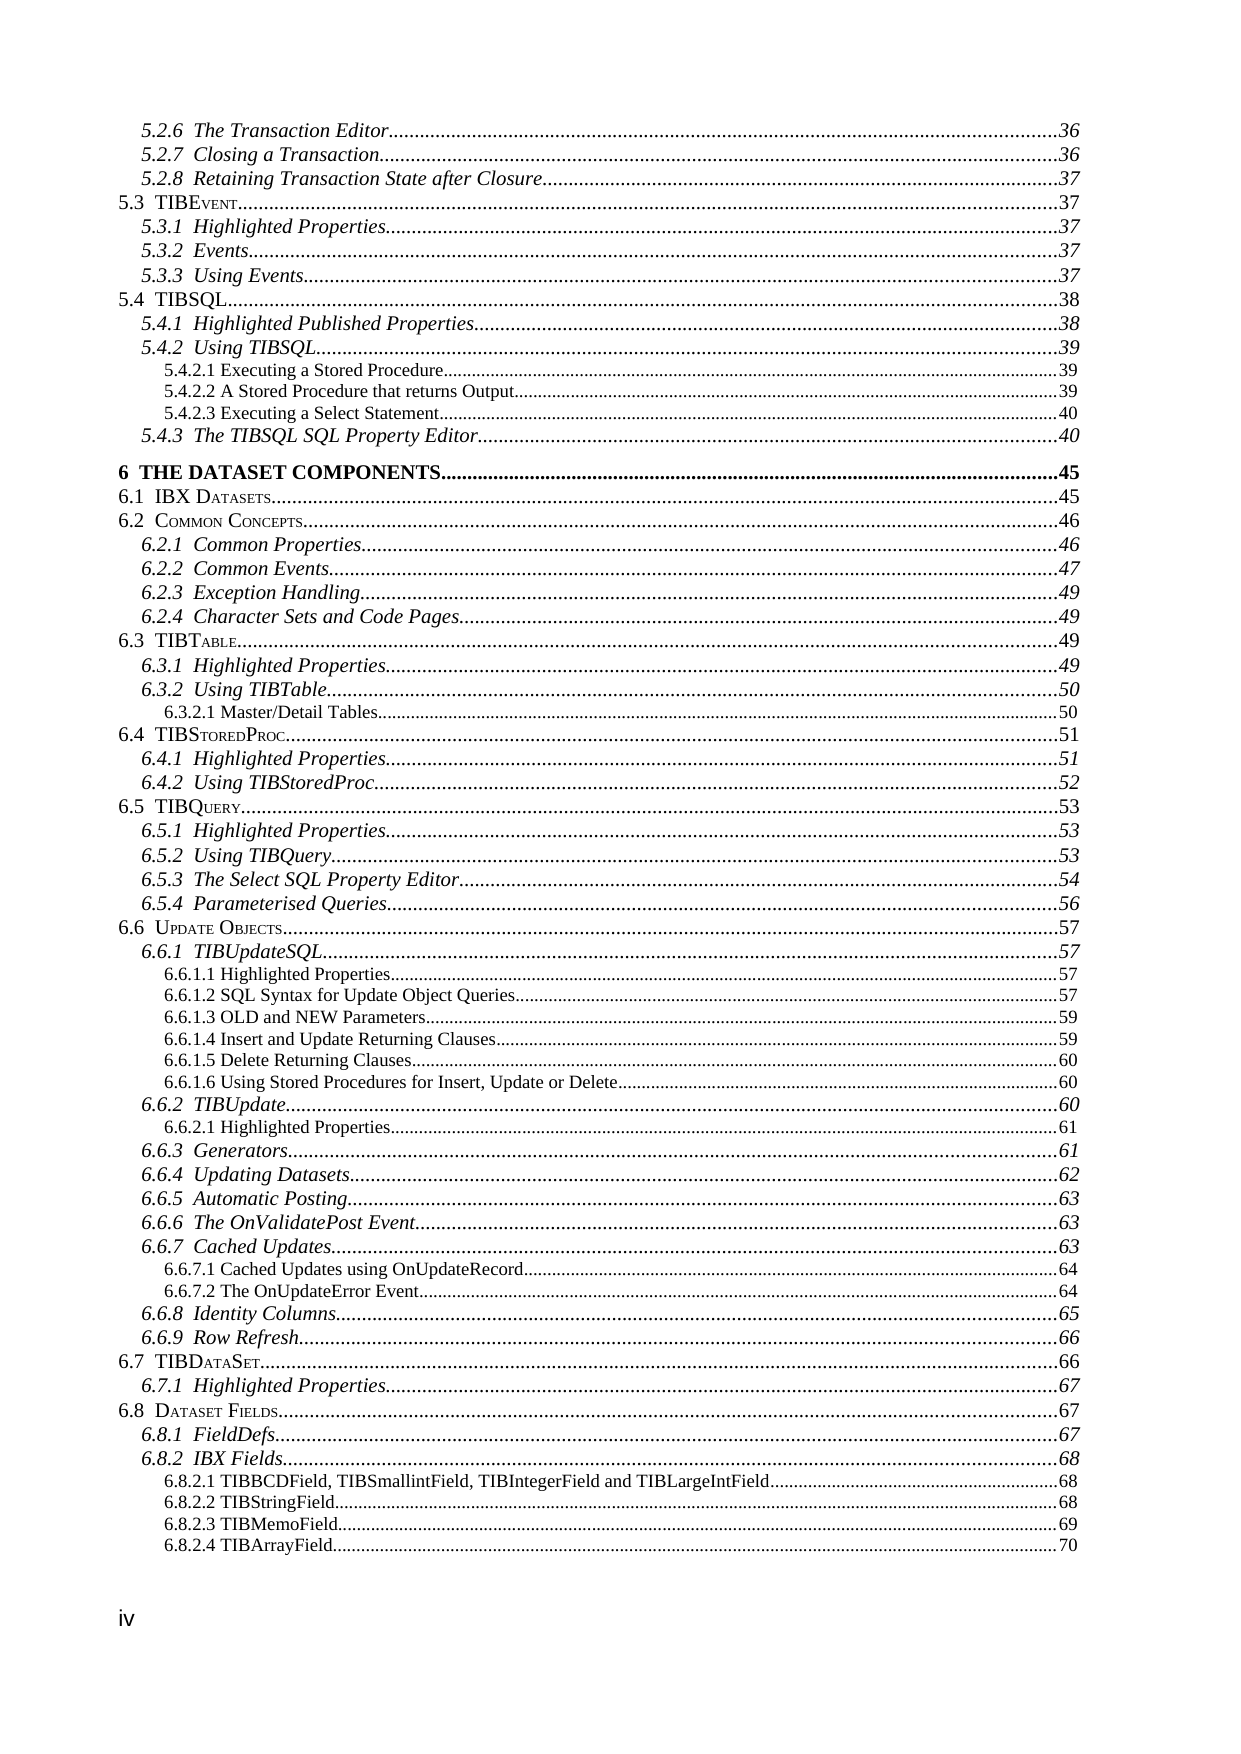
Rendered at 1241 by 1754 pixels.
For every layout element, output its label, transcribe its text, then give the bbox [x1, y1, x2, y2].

text 5.4.2.1 Executing a Stored Procedure 39 [164, 359, 1122, 380]
text 6.6.7 Cached Updates 63 [141, 1234, 1122, 1258]
text 6.7.1 Highlighted Properties 67 [141, 1373, 1122, 1397]
text 6.8.2.2 TIBStringField 68 [164, 1491, 1122, 1513]
text 6.8.2.4 TIBArrayField 70 [164, 1534, 1122, 1556]
text 6.6 Update Objects 57 [118, 915, 1122, 939]
text 6.4 TIBStoredProc 51 [118, 722, 1122, 746]
text 5.4.3 The TIBSQL SQL Property Editor 40 [141, 423, 1122, 447]
text 6.6.2 TIBUpdate 60 [141, 1092, 1122, 1116]
text 6.2.3 Exception Handling 49 [141, 580, 1122, 604]
text 6.8.2.3 TIBMemoField 69 [164, 1513, 1122, 1534]
text 6.7 TIBDataSet 66 [118, 1349, 1122, 1373]
text 6.6.8 Identity Columns 65 [141, 1301, 1122, 1325]
text 6.8 Dataset Fields 67 [118, 1397, 1122, 1422]
text 6.8.2.1 TIBBCDField, TIBSmallintField, TIBIntegerField and TIBLargeIntField 68 [164, 1470, 1122, 1491]
text 6.2.4 Character Sets and Code Pages 49 [141, 604, 1122, 628]
text 5.2.6 The Transaction Editor 36 [141, 118, 1122, 142]
text 6.5.3 The Select SQL Property Editor 54 [141, 867, 1122, 891]
text 6.6.1.4 Insert and Update Returning Clauses 59 [164, 1027, 1122, 1049]
text 6.6.1.5 Delete Returning Clauses 60 [164, 1049, 1122, 1071]
text 6.6.1.3 OLD and NEW Parameters 59 [164, 1006, 1122, 1027]
text 6.6.7.1 Cached Updates using OnUpdateRecord 64 [164, 1258, 1122, 1280]
text 6.6.1.1 Highlighted Properties 57 [164, 963, 1122, 984]
text 6.4.1 Highlighted Properties 51 [141, 746, 1122, 770]
text 5.4.1 Highlighted Published Properties 38 [141, 311, 1122, 335]
text 6.2.1 Common Properties 46 [141, 532, 1122, 556]
text 6.5.2 Using TIBQuery 53 [141, 842, 1122, 867]
text 6.6.7.2 The OnUpdateError Event 64 [164, 1280, 1122, 1301]
text 6.6.3 Generators 61 [141, 1138, 1122, 1162]
text 6.5.4 Parameterised Queries 56 [141, 891, 1122, 915]
text 5.4.2 Using TIBSQL 39 [141, 335, 1122, 359]
text 5.3.3 Using Events 37 [141, 262, 1122, 287]
text 5.4 TIBSQL 38 [118, 287, 1122, 311]
text 6.6.4 Updating Datasets 62 [141, 1162, 1122, 1186]
text 6.3.2 Using TIBTable 50 [141, 677, 1122, 701]
text 5.2.7 Closing a Transaction 36 [141, 142, 1122, 166]
text 6.6.1.2 SQL Syntax for Update Object Queries 57 [164, 984, 1122, 1006]
text 5.2.8 Retaining Transaction State after Closure 37 [141, 166, 1122, 190]
text 6.3 TIBTable 49 [118, 628, 1122, 652]
text 5.3 TIBEvent 37 [118, 190, 1122, 214]
text 6.6.9 Row Refresh 66 [141, 1325, 1122, 1349]
text 6.1 IBX Datasets 45 [118, 484, 1122, 508]
text 6.6.6 The OnValidatePost Event 63 [141, 1210, 1122, 1234]
text 6.5 TIBQuery 53 [118, 794, 1122, 818]
text 6.3.1 Highlighted Properties 49 [141, 652, 1122, 677]
text 6.6.5 Automatic Posting 63 [141, 1186, 1122, 1210]
text 6.8.1 FieldDefs 67 [141, 1422, 1122, 1446]
text 6.6.2.1 Highlighted Properties 61 [164, 1116, 1122, 1138]
text 5.4.2.3 Executing a Select Statement 40 [164, 402, 1122, 423]
text 5.3.1 Highlighted Properties 37 [141, 214, 1122, 238]
text 5.3.2 Events 37 [141, 238, 1122, 262]
text 6.2 Common Concepts 46 [118, 508, 1122, 532]
text 6.4.2 Using TIBStoredProc 52 [141, 770, 1122, 794]
text 5.4.2.2 A Stored Procedure that returns Output 39 [164, 380, 1122, 402]
text 6 The DataSet Components 45 [118, 460, 1122, 484]
text 6.5.1 Highlighted Properties 53 [141, 818, 1122, 842]
text 6.6.1.6 Using Stored Procedures for Insert, Update or Delete 60 [164, 1071, 1122, 1092]
text 6.2.2 Common Events 47 [141, 556, 1122, 580]
text 6.3.2.1 Master/Detail Tables 50 [164, 701, 1122, 722]
text 6.6.1 TIBUpdateSQL 57 [141, 939, 1122, 963]
text 6.8.2 IBX Fields 68 [141, 1446, 1122, 1470]
